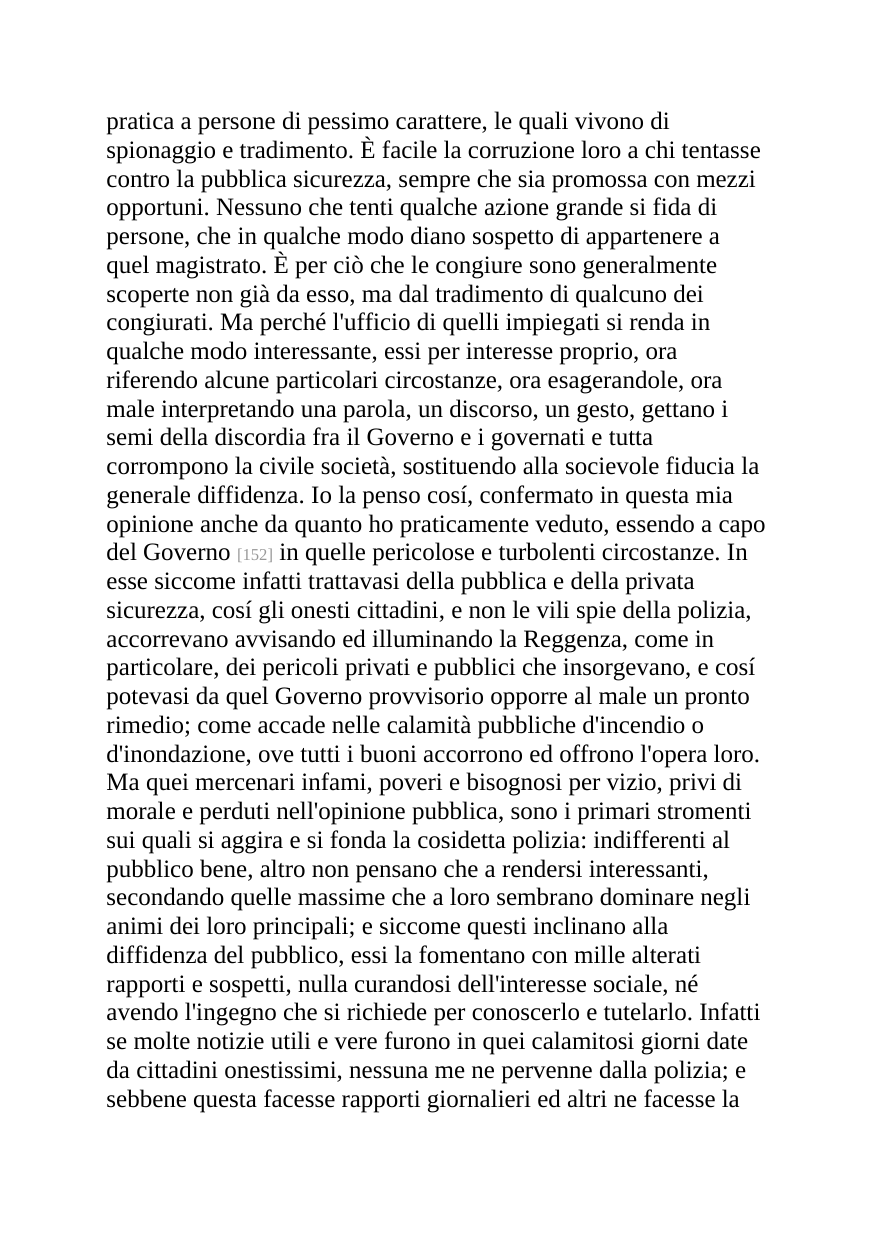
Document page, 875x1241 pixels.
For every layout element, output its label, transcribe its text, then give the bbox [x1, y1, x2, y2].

text pratica a persone di pessimo carattere, le quali vivono di spionaggio e tradimento. È facile la corruzione loro a chi tentasse contro la pubblica sicurezza, sempre che sia promossa con mezzi opportuni. Nessuno che tenti qualche azione grande si fida di persone, che in qualche modo diano sospetto di appartenere a quel magistrato. È per ciò che le congiure sono generalmente scoperte non già da esso, ma dal tradimento di qualcuno dei congiurati. Ma perché l'ufficio di quelli impiegati si renda in qualche modo interessante, essi per interesse proprio, ora riferendo alcune particolari circostanze, ora esagerandole, ora male interpretando una parola, un discorso, un gesto, gettano i semi della discordia fra il Governo e i governati e tutta corrompono la civile società, sostituendo alla socievole fiducia la generale diffidenza. Io la penso cosí, confermato in questa mia opinione anche da quanto ho praticamente veduto, essendo a capo del Governo [152] in quelle pericolose e turbolenti circostanze. In esse siccome infatti trattavasi della pubblica e della privata sicurezza, cosí gli onesti cittadini, e non le vili spie della polizia, accorrevano avvisando ed illuminando la Reggenza, come in particolare, dei pericoli privati e pubblici che insorgevano, e cosí potevasi da quel Governo provvisorio opporre al male un pronto rimedio; come accade nelle calamità pubbliche d'incendio o d'inondazione, ove tutti i buoni accorrono ed offrono l'opera loro. Ma quei mercenari infami, poveri e bisognosi per vizio, privi di morale e perduti nell'opinione pubblica, sono i primari stromenti sui quali si aggira e si fonda la cosidetta polizia: indifferenti al pubblico bene, altro non pensano che a rendersi interessanti, secondando quelle massime che a loro sembrano dominare negli animi dei loro principali; e siccome questi inclinano alla diffidenza del pubblico, essi la fomentano con mille alterati rapporti e sospetti, nulla curandosi dell'interesse sociale, né avendo l'ingegno che si richiede per conoscerlo e tutelarlo. Infatti se molte notizie utili e vere furono in quei calamitosi giorni date da cittadini onestissimi, nessuna me ne pervenne dalla polizia; e sebbene questa facesse rapporti giornalieri ed altri ne facesse la [106, 106, 768, 1112]
